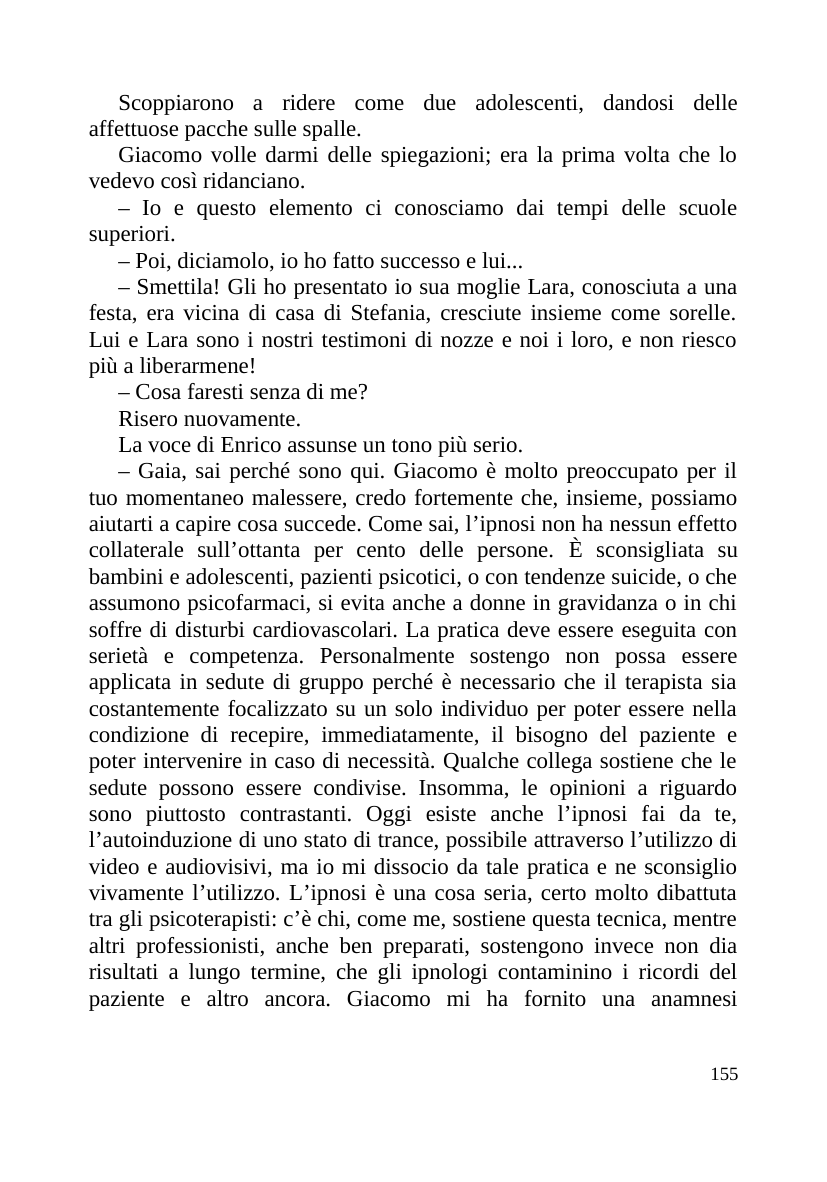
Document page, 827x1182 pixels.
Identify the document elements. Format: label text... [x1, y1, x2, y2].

text Scoppiarono a ridere come due adolescenti, dandosi delle affettuose pacche sulle spalle. [88, 88, 738, 141]
text – Cosa faresti senza di me? [88, 378, 738, 405]
text Giacomo volle darmi delle spiegazioni; era la prima volta che lo vedevo così ridanciano. [88, 141, 738, 194]
text – Gaia, sai perché sono qui. Giacomo è molto preoccupato per il tuo momentaneo malessere, credo fortemente che, insieme, possiamo aiutarti a capire cosa succede. Come sai, l’ipnosi non ha nessun effetto collaterale sull’ottanta per cento delle persone. è sconsigliata su bambini e adolescenti, pazienti psicotici, o con tendenze suicide, o che assumono psicofarmaci, si evita anche a donne in gravidanza o in chi soffre di disturbi cardiovascolari. La pratica deve essere eseguita con serietà e competenza. Personalmente sostengo non possa essere applicata in sedute di gruppo perché è necessario che il terapista sia costantemente focalizzato su un solo individuo per poter essere nella condizione di recepire, immediatamente, il bisogno del paziente e poter intervenire in caso di necessità. Qualche collega sostiene che le sedute possono essere condivise. Insomma, le opinioni a riguardo sono piuttosto contrastanti. Oggi esiste anche l’ipnosi fai da te, l’autoinduzione di uno stato di trance, possibile attraverso l’utilizzo di video e audiovisivi, ma io mi dissocio da tale pratica e ne sconsiglio vivamente l’utilizzo. L’ipnosi è una cosa seria, certo molto dibattuta tra gli psicoterapisti: c’è chi, come me, sostiene questa tecnica, mentre altri professionisti, anche ben preparati, sostengono invece non dia risultati a lungo termine, che gli ipnologi contaminino i ricordi del paziente e altro ancora. Giacomo mi ha fornito una anamnesi [88, 457, 738, 1011]
text Risero nuovamente. [88, 405, 738, 431]
text La voce di Enrico assunse un tono più serio. [88, 431, 738, 457]
text – Poi, diciamolo, io ho fatto successo e lui... [88, 247, 738, 273]
text – Io e questo elemento ci conosciamo dai tempi delle scuole superiori. [88, 194, 738, 247]
text – Smettila! Gli ho presentato io sua moglie Lara, conosciuta a una festa, era vicina di casa di Stefania, cresciute insieme come sorelle. Lui e Lara sono i nostri testimoni di nozze e noi i loro, e non riesco più a liberarmene! [88, 273, 738, 378]
